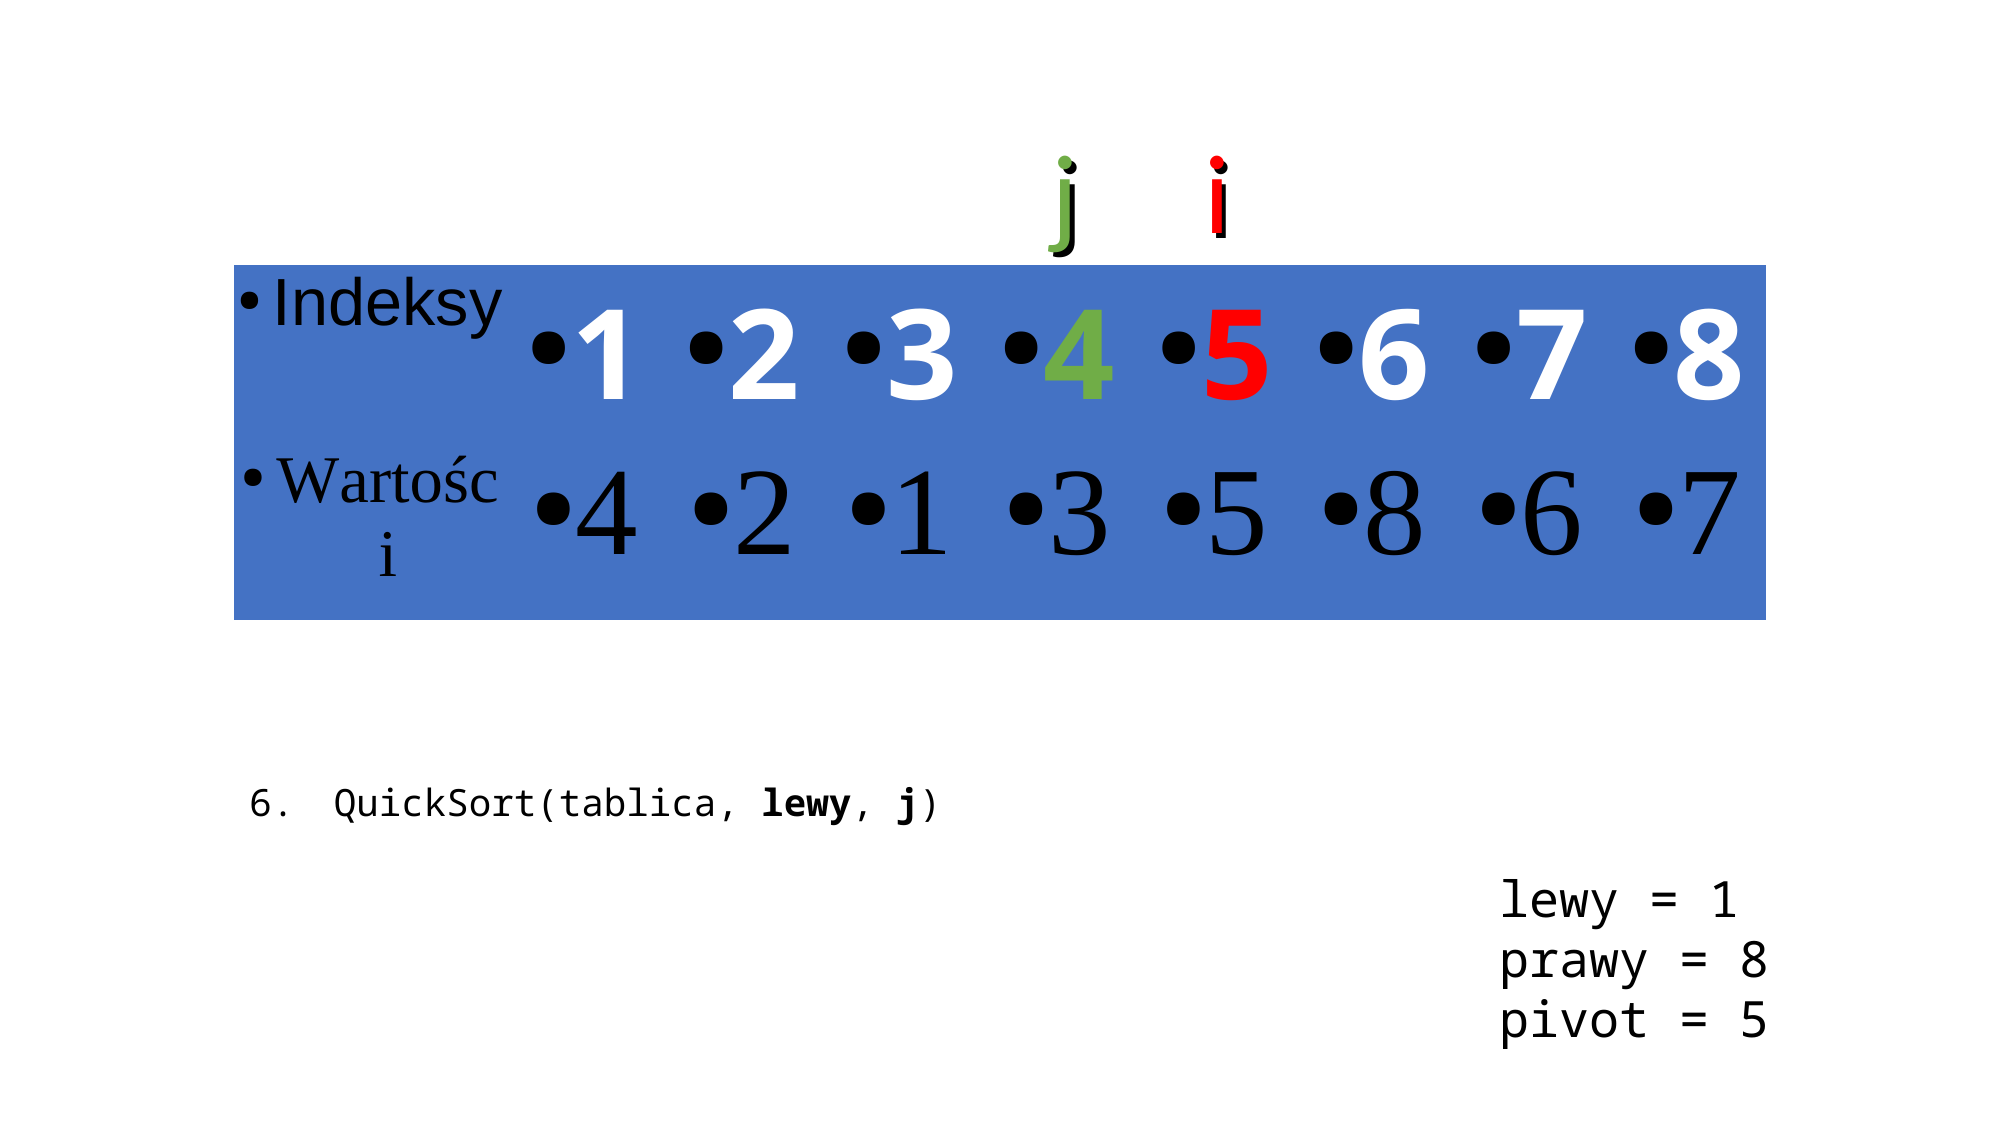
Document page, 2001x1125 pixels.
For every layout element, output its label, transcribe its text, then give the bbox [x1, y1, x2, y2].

table_cell 8 [1293, 443, 1451, 620]
table_header 8 [1608, 265, 1766, 443]
table_cell 2 [663, 443, 821, 620]
text_box lewy = 1 prawy = 8 pivot = 5 [1484, 859, 1766, 1057]
table_cell 7 [1608, 443, 1766, 620]
text_box QuickSort(tablica, lewy, j) [234, 771, 1125, 831]
table_header 5 [1136, 265, 1293, 443]
table_cell 5 [1136, 443, 1293, 620]
table_cell 3 [978, 443, 1136, 620]
table_header 3 [821, 265, 978, 443]
text_box j [1036, 114, 1094, 264]
table_header 1 [506, 265, 663, 443]
table_cell Wartości [234, 443, 506, 620]
table_header 7 [1451, 265, 1608, 443]
table_cell 4 [506, 443, 663, 620]
table_cell 1 [821, 443, 978, 620]
table_header 2 [663, 265, 821, 443]
text_box i [1189, 114, 1245, 264]
table_header 6 [1293, 265, 1451, 443]
table_header 4 [978, 265, 1136, 443]
table_header Indeksy [234, 265, 506, 443]
table_cell 6 [1451, 443, 1608, 620]
